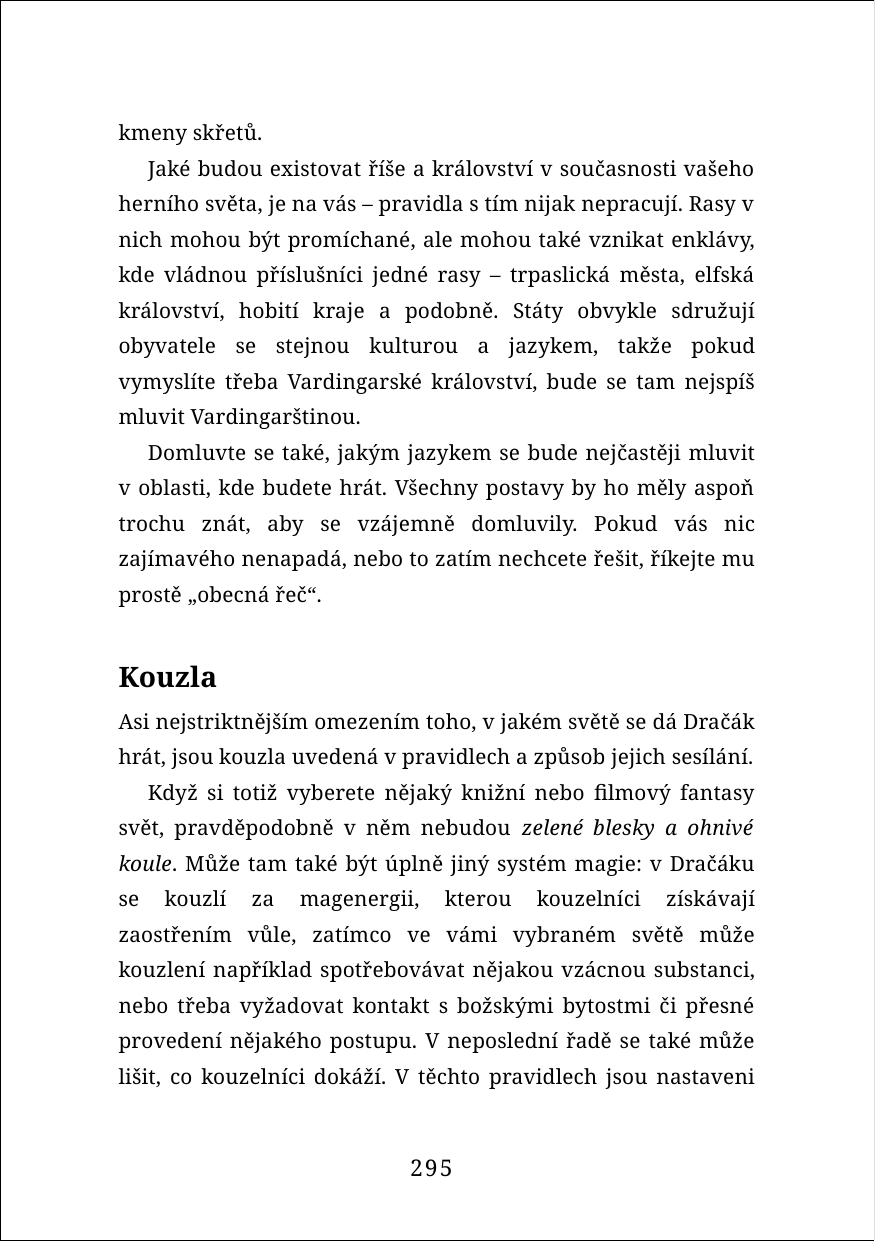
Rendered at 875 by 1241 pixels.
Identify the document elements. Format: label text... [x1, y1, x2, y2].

text kmeny skřetů. Jaké budou existovat říše a království v současnosti vašeho herního světa, je na vás – pravidla s tím nijak nepracují. Rasy v nich mohou být promíchané, ale mohou také vznikat enklávy, kde vládnou příslušníci jedné rasy – trpaslická města, elfská království, hobití kraje a podobně. Státy obvykle sdružují obyvatele se stejnou kulturou a jazykem, takže pokud vymyslíte třeba Vardingarské království, bude se tam nejspíš mluvit Vardingarštinou. Domluvte se také, jakým jazykem se bude nejčastěji mluvit v oblasti, kde budete hrát. Všechny postavy by ho měly aspoň trochu znát, aby se vzájemně domluvily. Pokud vás nic zajímavého nenapadá, nebo to zatím nechcete řešit, říkejte mu prostě „obecná řeč“. [118, 118, 756, 608]
subtitle Kouzla [118, 657, 756, 695]
text Asi nejstriktnějším omezením toho, v jakém světě se dá Dračák hrát, jsou kouzla uvedená v pravidlech a způsob jejich sesílání. Když si totiž vyberete nějaký knižní nebo filmový fantasy svět, pravděpodobně v něm nebudou zelené blesky a ohnivé koule. Může tam také být úplně jiný systém magie: v Dračáku se kouzlí za magenergii, kterou kouzelníci získávají zaostřením vůle, zatímco ve vámi vybraném světě může kouzlení například spotřebovávat nějakou vzácnou substanci, nebo třeba vyžadovat kontakt s božskými bytostmi či přesné provedení nějakého postupu. V neposlední řadě se také může lišit, co kouzelníci dokáží. V těchto pravidlech jsou nastaveni [118, 707, 756, 1091]
